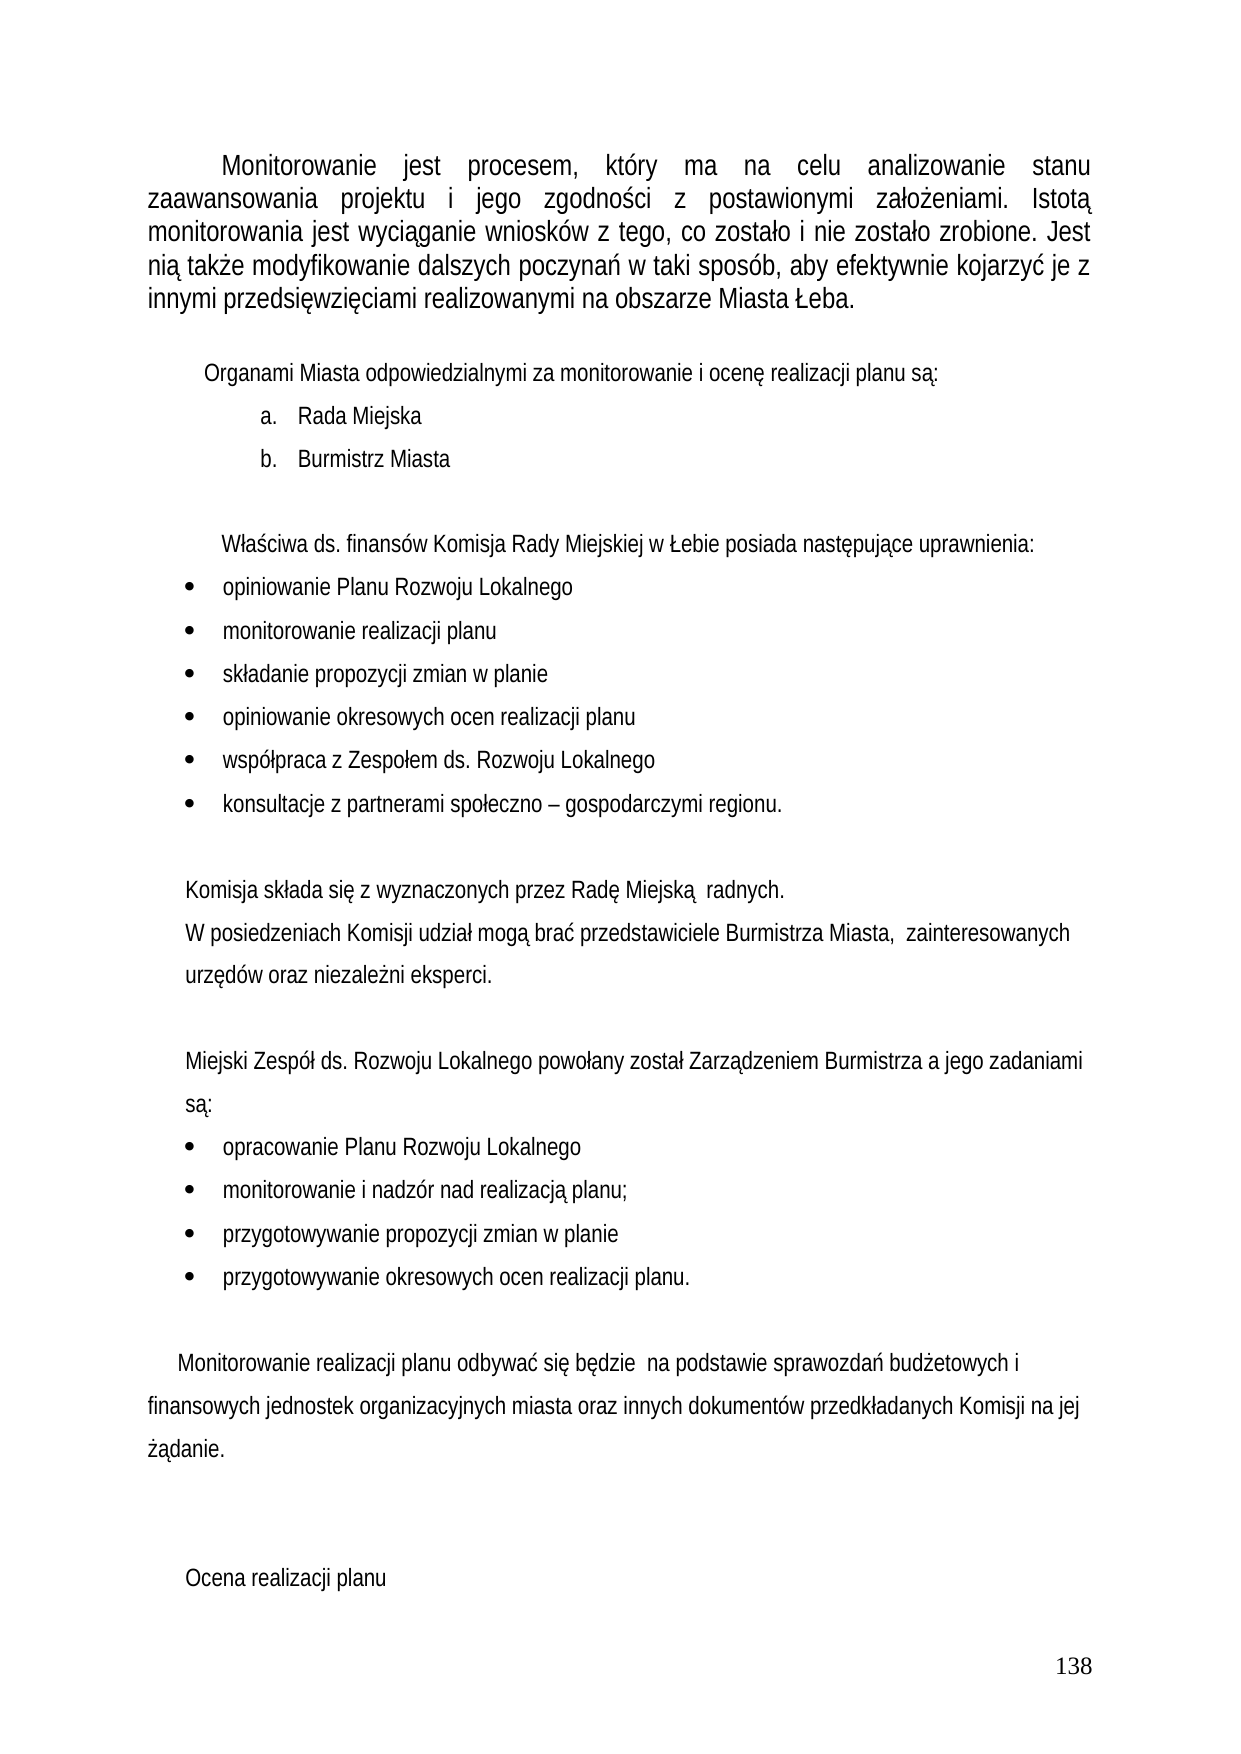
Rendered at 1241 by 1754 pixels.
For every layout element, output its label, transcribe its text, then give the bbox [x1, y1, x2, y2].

list składanie propozycji zmian w planie [185, 659, 1092, 688]
text Ocena realizacji planu [148, 1563, 1092, 1591]
list współpraca z Zespołem ds. Rozwoju Lokalnego [185, 745, 1092, 774]
list monitorowanie i nadzór nad realizacją planu; [185, 1175, 1092, 1204]
list Burmistrz Miasta [260, 444, 1092, 472]
list Rada Miejska [260, 401, 1092, 429]
list przygotowywanie okresowych ocen realizacji planu. [185, 1262, 1092, 1291]
list opiniowanie Planu Rozwoju Lokalnego [185, 572, 1092, 601]
list przygotowywanie propozycji zmian w planie [185, 1219, 1092, 1247]
list opracowanie Planu Rozwoju Lokalnego [185, 1132, 1092, 1161]
list monitorowanie realizacji planu [185, 616, 1092, 644]
text W posiedzeniach Komisji udział mogą brać przedstawiciele Burmistrza Miasta, zainteresowanych urzędów oraz niezależni eksperci. [185, 918, 1092, 989]
text Komisja składa się z wyznaczonych przez Radę Miejską radnych. [185, 875, 1092, 903]
text Miejski Zespół ds. Rozwoju Lokalnego powołany został Zarządzeniem Burmistrza a jego zadaniami są: [185, 1046, 1092, 1118]
text Monitorowanie jest procesem, który ma na celu analizowanie stanu zaawansowania projektu i jego zgodności z postawionymi założeniami. Istotą monitorowania jest wyciąganie wniosków z tego, co zostało i nie zostało zrobione. Jest nią także modyfikowanie dalszych poczynań w taki sposób, aby efektywnie kojarzyć je z innymi przedsięwzięciami realizowanymi na obszarze Miasta Łeba. [148, 148, 1092, 315]
list opiniowanie okresowych ocen realizacji planu [185, 702, 1092, 731]
text Właściwa ds. finansów Komisja Rady Miejskiej w Łebie posiada następujące uprawnienia: [221, 529, 1092, 558]
text Monitorowanie realizacji planu odbywać się będzie na podstawie sprawozdań budżetowych i finansowych jednostek organizacyjnych miasta oraz innych dokumentów przedkładanych Komisji na jej żądanie. [148, 1348, 1092, 1462]
list konsultacje z partnerami społeczno – gospodarczymi regionu. [185, 788, 1092, 817]
text Organami Miasta odpowiedzialnymi za monitorowanie i ocenę realizacji planu są: [204, 358, 1092, 386]
